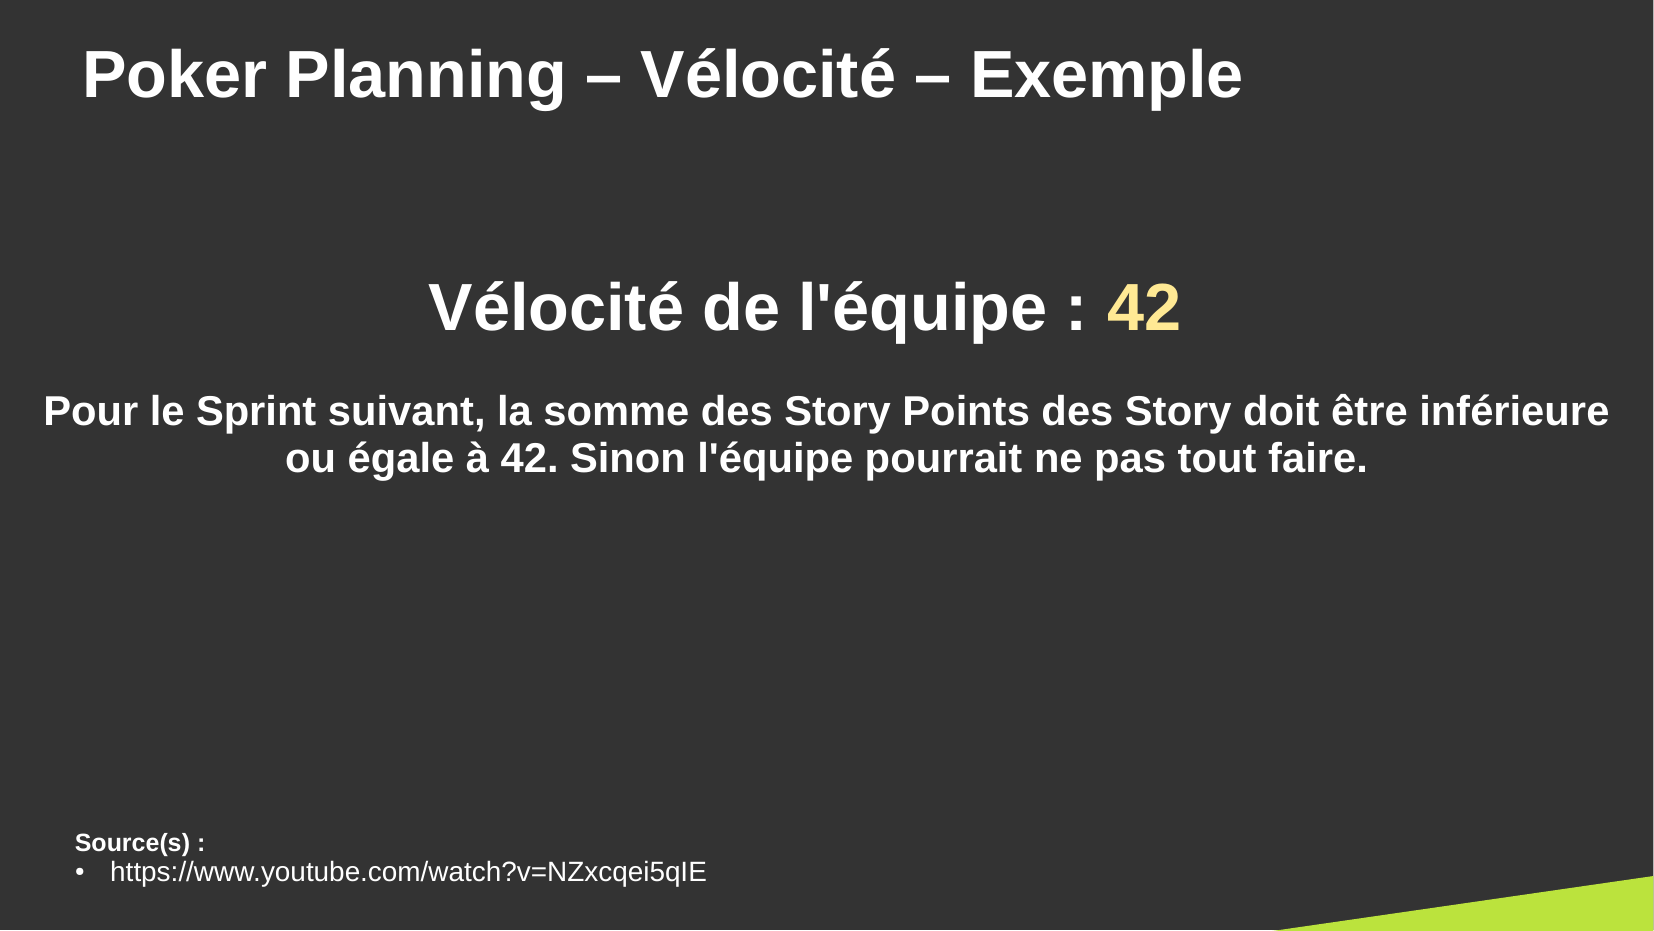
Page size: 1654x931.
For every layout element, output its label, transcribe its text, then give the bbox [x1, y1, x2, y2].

title Vélocité de l'équipe : 42 [389, 236, 1221, 378]
title Poker Planning – Vélocité – Exemple [82, 37, 1571, 122]
text_box [1272, 875, 1654, 931]
title Pour le Sprint suivant, la somme des Story Points des Story doit être inférieure ou égale à 42. Sinon l'équipe pourrait ne pas tout faire. [31, 387, 1622, 481]
text_box Source(s) : https://www.youtube.com/watch?v=NZxcqei5qIE [60, 821, 1546, 921]
